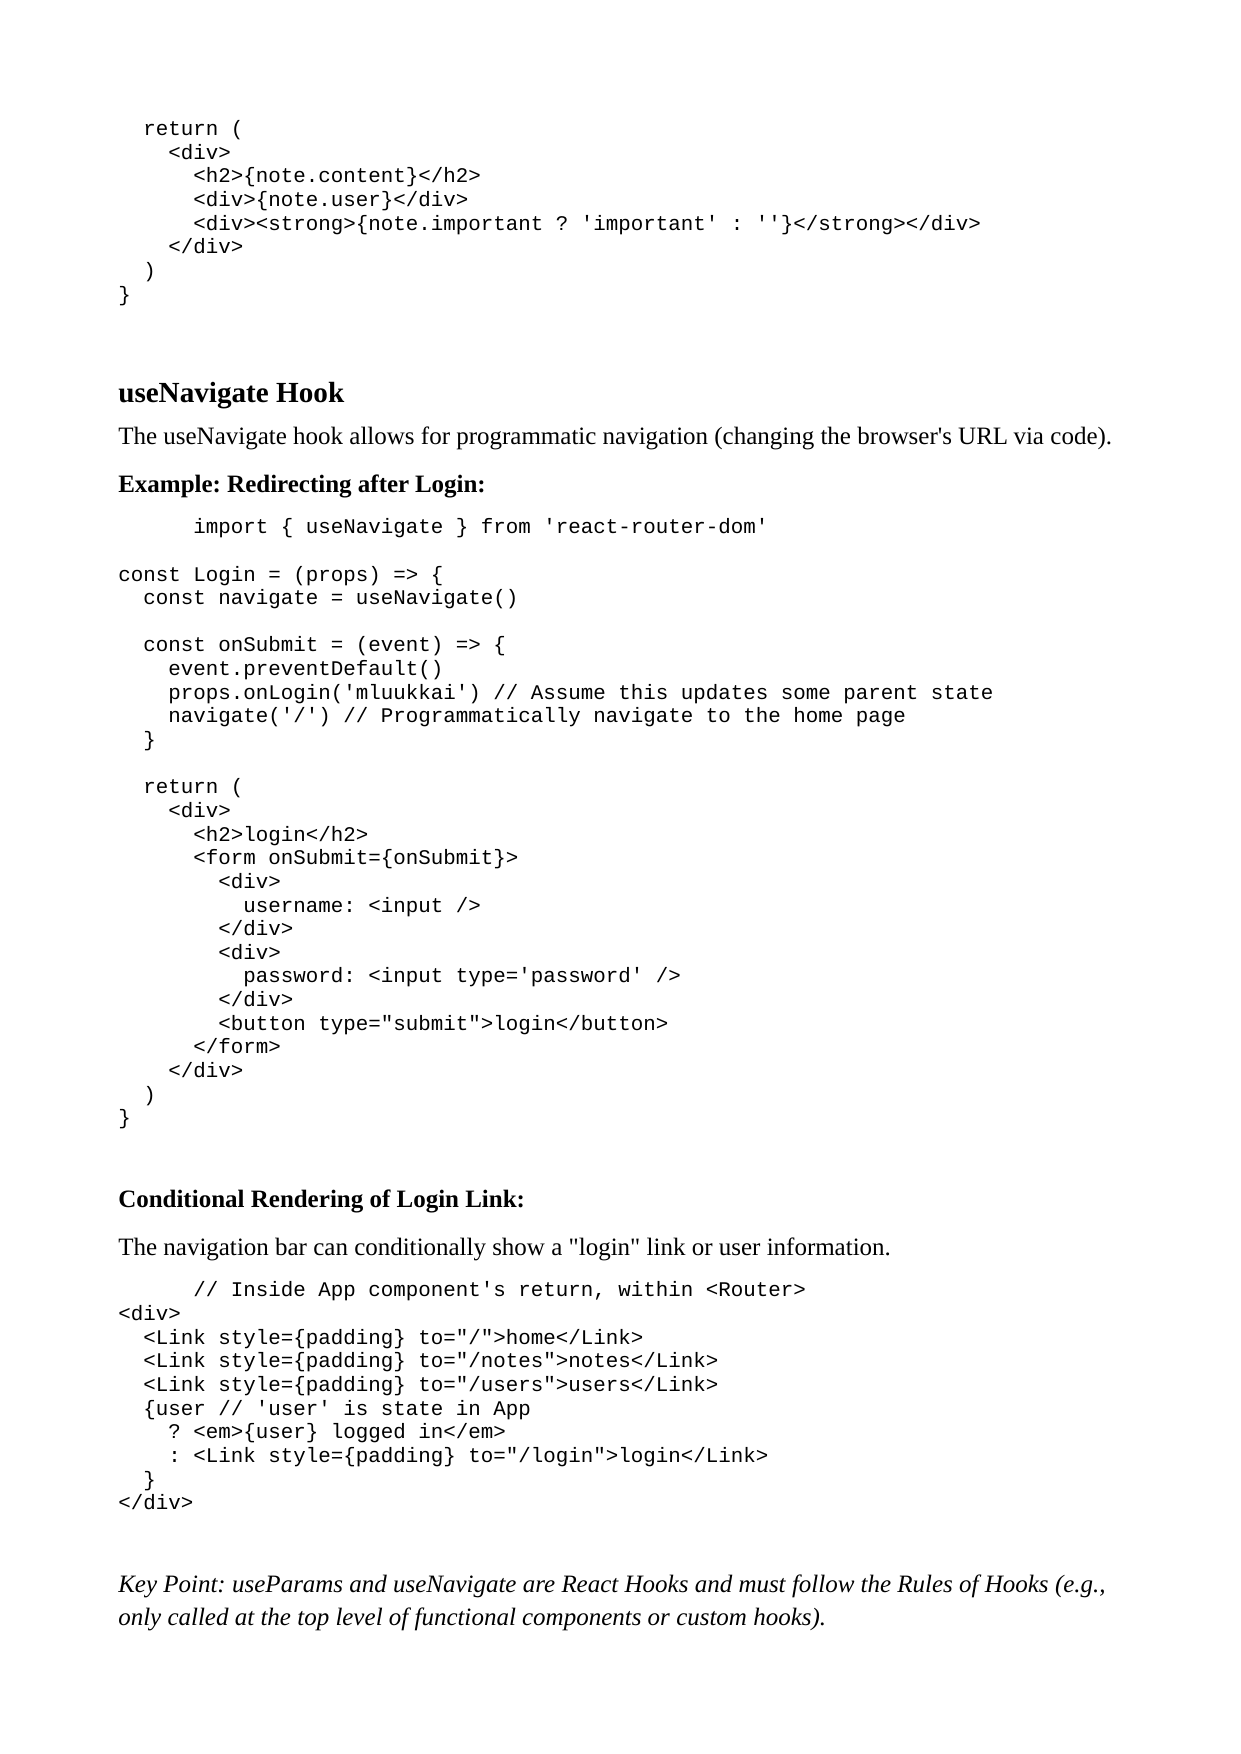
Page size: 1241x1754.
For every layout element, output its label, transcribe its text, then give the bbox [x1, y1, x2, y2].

text password: <input type='password' /> [118, 966, 1122, 989]
subtitle useNavigate Hook [118, 375, 1122, 408]
text <Link style={padding} to="/notes">notes</Link> [118, 1350, 1122, 1374]
text </div> [118, 236, 1122, 260]
text </div> [118, 918, 1122, 942]
text Conditional Rendering of Login Link: [118, 1184, 1122, 1213]
text <div><strong>{note.important ? 'important' : ''}</strong></div> [118, 213, 1122, 236]
text props.onLogin('mluukkai') // Assume this updates some parent state [118, 682, 1122, 705]
text const onSubmit = (event) => { [118, 634, 1122, 658]
text username: <input /> [118, 894, 1122, 918]
text <div> [118, 800, 1122, 824]
text <div> [118, 942, 1122, 966]
text <div> [118, 871, 1122, 894]
text return ( [118, 776, 1122, 800]
text } [118, 1107, 1122, 1131]
text // Inside App component's return, within <Router> [118, 1279, 1122, 1303]
text Key Point: useParams and useNavigate are React Hooks and must follow the Rules of Hooks (e.g., only called at the top level of functional components or custom hooks). [118, 1569, 1122, 1631]
text <div> [118, 142, 1122, 165]
text </div> [118, 1492, 1122, 1516]
text </div> [118, 1060, 1122, 1084]
text const navigate = useNavigate() [118, 587, 1122, 611]
text ? <em>{user} logged in</em> [118, 1421, 1122, 1445]
text ) [118, 1084, 1122, 1107]
text ) [118, 260, 1122, 284]
text {user // 'user' is state in App [118, 1398, 1122, 1421]
text <div>{note.user}</div> [118, 189, 1122, 213]
text navigate('/') // Programmatically navigate to the home page [118, 705, 1122, 729]
text </div> [118, 989, 1122, 1013]
text <div> [118, 1303, 1122, 1327]
text The useNavigate hook allows for programmatic navigation (changing the browser's URL via code). [118, 421, 1122, 450]
text return ( [118, 118, 1122, 142]
text <h2>login</h2> [118, 824, 1122, 847]
text const Login = (props) => { [118, 563, 1122, 587]
text </form> [118, 1036, 1122, 1060]
text <form onSubmit={onSubmit}> [118, 847, 1122, 871]
text } [118, 284, 1122, 307]
text <button type="submit">login</button> [118, 1013, 1122, 1036]
text <Link style={padding} to="/">home</Link> [118, 1327, 1122, 1350]
text Example: Redirecting after Login: [118, 469, 1122, 497]
text <h2>{note.content}</h2> [118, 165, 1122, 189]
text import { useNavigate } from 'react-router-dom' [118, 516, 1122, 540]
text } [118, 1468, 1122, 1492]
text } [118, 729, 1122, 753]
text The navigation bar can conditionally show a "login" link or user information. [118, 1232, 1122, 1261]
text : <Link style={padding} to="/login">login</Link> [118, 1445, 1122, 1468]
text <Link style={padding} to="/users">users</Link> [118, 1374, 1122, 1398]
text event.preventDefault() [118, 658, 1122, 682]
